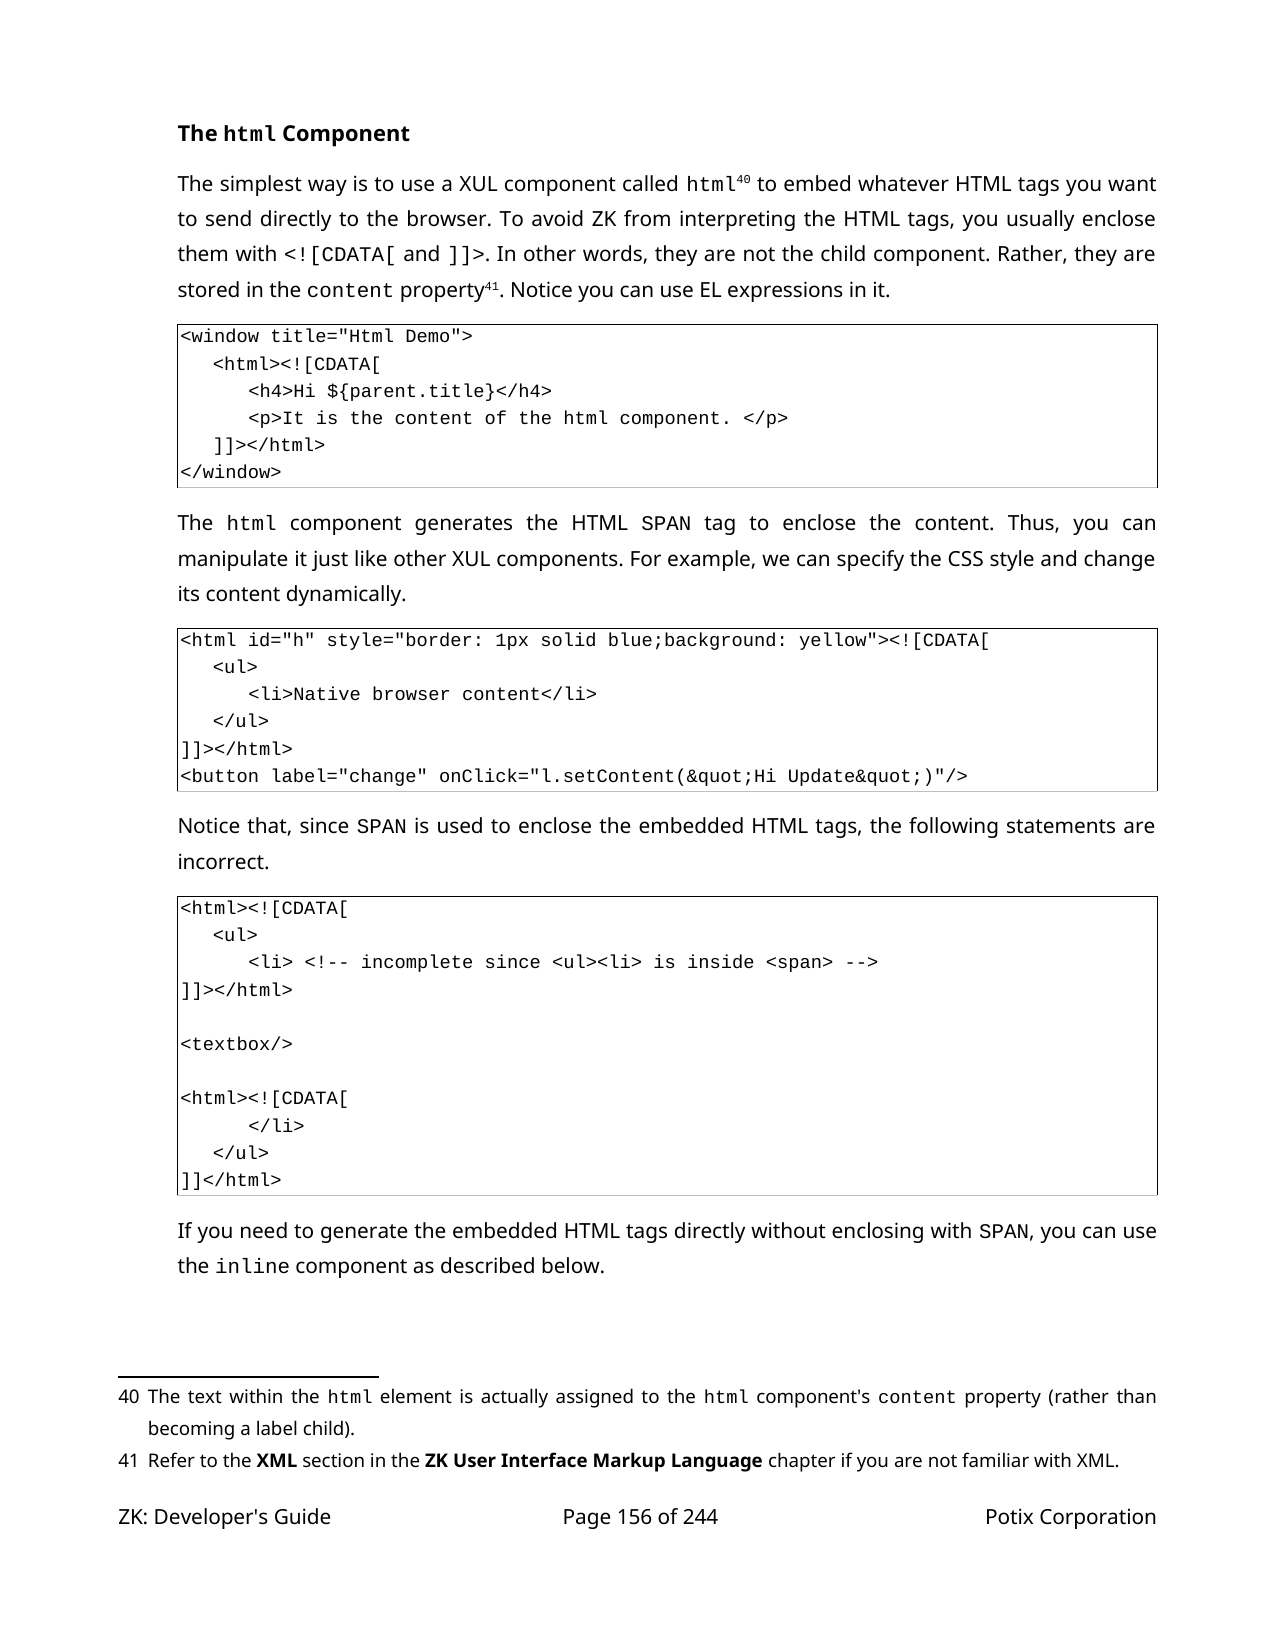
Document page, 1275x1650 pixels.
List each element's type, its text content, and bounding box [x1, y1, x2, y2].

text <html><![CDATA[ [178, 1086, 1157, 1111]
text <ul> [178, 655, 1157, 679]
text <ul> [178, 923, 1157, 947]
text The text within the html element is actually assigned to the html component's content property (rather than becoming a label child). [118, 1383, 1157, 1441]
text <button label="change" onClick="l.setContent(&quot;Hi Update&quot;)"/> [178, 764, 1157, 791]
text <html><![CDATA[ [178, 351, 1157, 376]
text ]]></html> [178, 977, 1157, 1002]
text </ul> [178, 709, 1157, 733]
text </ul> [178, 1141, 1157, 1165]
text <h4>Hi ${parent.title}</h4> [178, 379, 1157, 403]
text The simplest way is to use a XUL component called html to embed whatever HTML tags you want to send directly to the browser. To avoid ZK from interpreting the HTML tags, you usually enclose them with <![CDATA[ and ]]>. In other words, they are not the child component. Rather, they are stored in the content property. Notice you can use EL expressions in it. [177, 169, 1157, 304]
text <textbox/> [178, 1032, 1157, 1056]
text </window> [178, 460, 1157, 487]
text <html id="h" style="border: 1px solid blue;background: yellow"><![CDATA[ [178, 629, 1157, 652]
text The html component generates the HTML SPAN tag to enclose the content. Thus, you can manipulate it just like other XUL components. For example, we can specify the CSS style and change its content dynamically. [177, 508, 1157, 607]
text If you need to generate the embedded HTML tags directly without enclosing with SPAN, you can use the inline component as described below. [177, 1216, 1157, 1280]
text ]]</html> [178, 1168, 1157, 1195]
text ]]></html> [178, 736, 1157, 761]
text <li> <!-- incomplete since <ul><li> is inside <span> --> [178, 950, 1157, 974]
text <li>Native browser content</li> [178, 682, 1157, 706]
text <html><![CDATA[ [178, 897, 1157, 920]
subtitle The html Component [177, 118, 1157, 148]
text Notice that, since SPAN is used to enclose the embedded HTML tags, the following statements are incorrect. [177, 812, 1157, 875]
text <window title="Html Demo"> [178, 325, 1157, 348]
text <p>It is the content of the html component. </p> [178, 406, 1157, 430]
text Refer to the XML section in the ZK User Interface Markup Language chapter if you are not familiar with XML. [118, 1447, 1157, 1473]
text ]]></html> [178, 433, 1157, 457]
text </li> [178, 1113, 1157, 1138]
